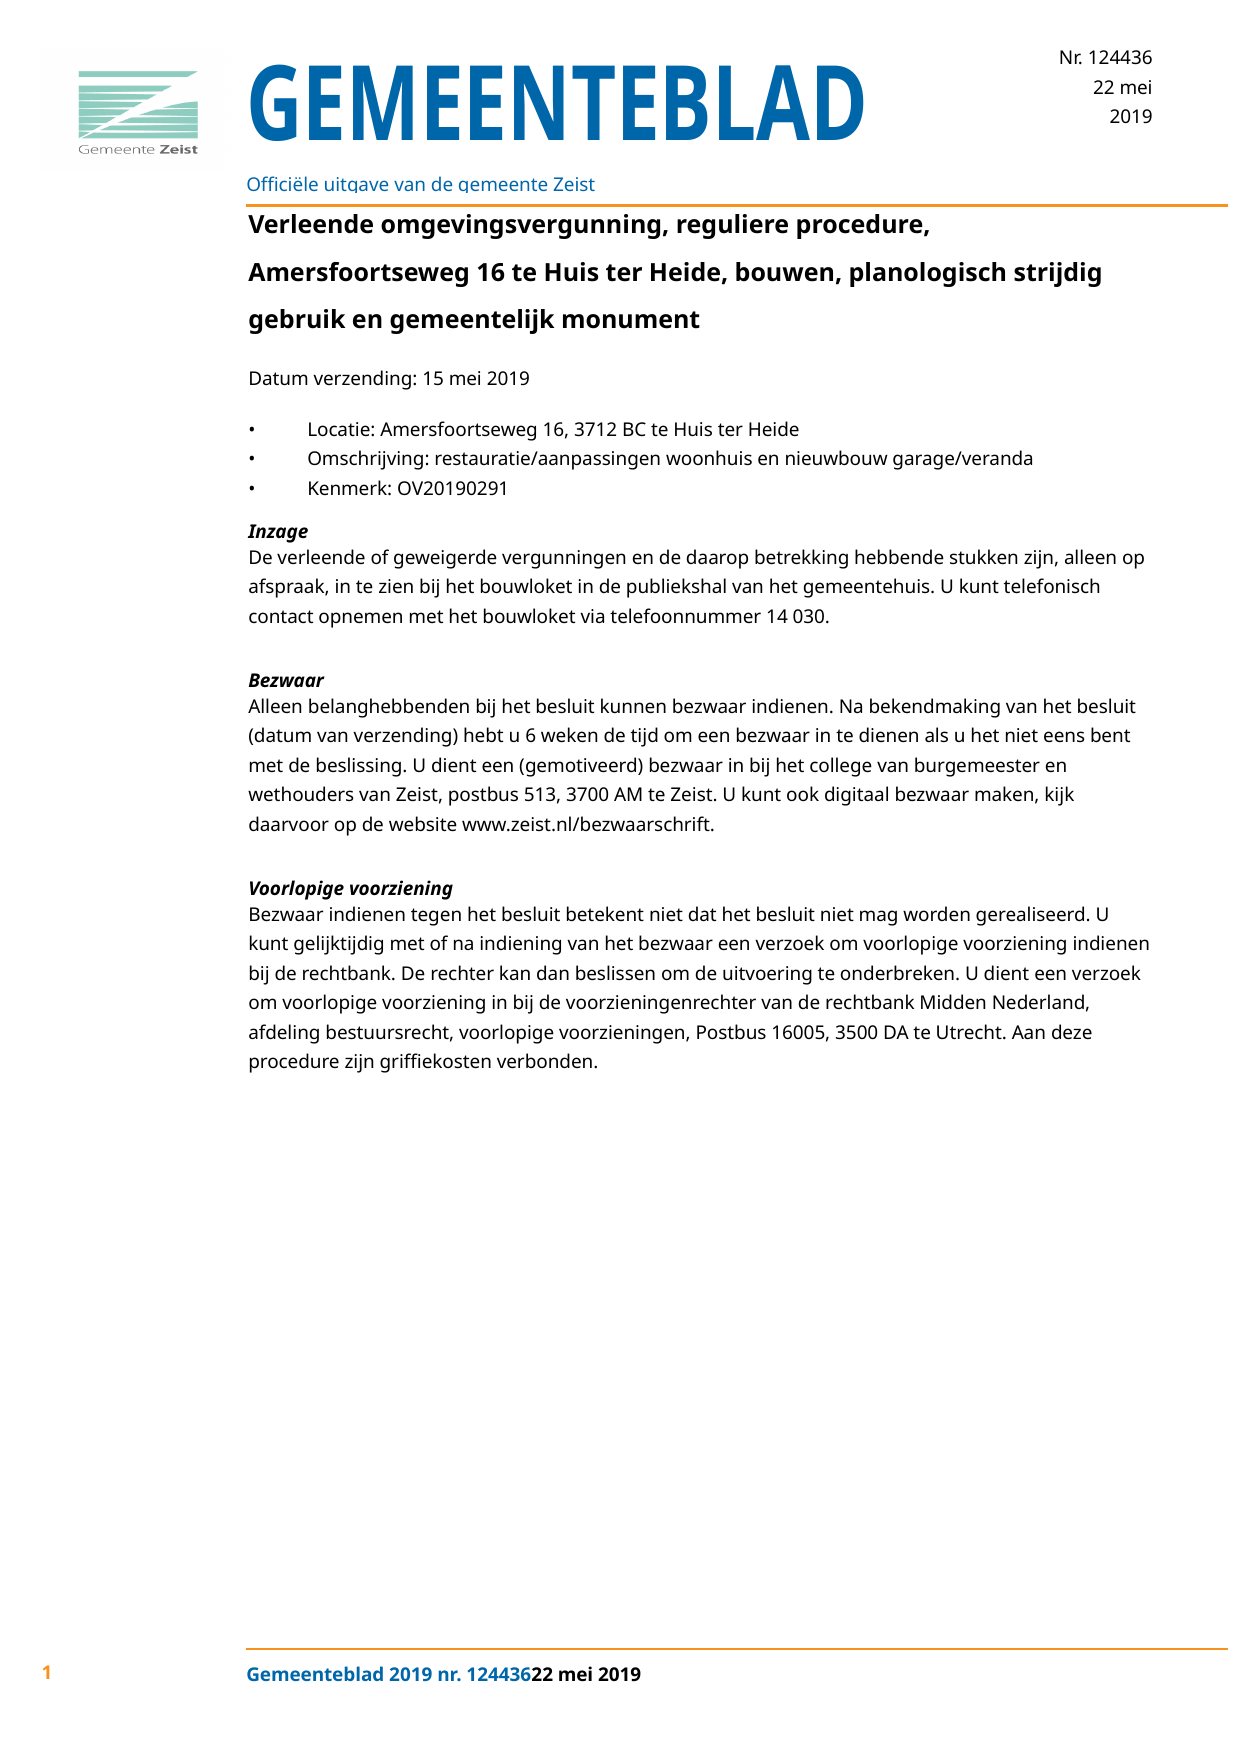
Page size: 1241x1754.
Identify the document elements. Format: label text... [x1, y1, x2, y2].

list Kenmerk: OV20190291 [248, 475, 1152, 501]
list Locatie: Amersfoortseweg 16, 3712 BC te Huis ter Heide [248, 416, 1152, 442]
text Inzage [248, 518, 1152, 544]
text De verleende of geweigerde vergunningen en de daarop betrekking hebbende stukken zijn, alleen op afspraak, in te zien bij het bouwloket in de publiekshal van het gemeentehuis. U kunt telefonisch contact opnemen met het bouwloket via telefoonnummer 14 030. [248, 544, 1152, 629]
list Omschrijving: restauratie/aanpassingen woonhuis en nieuwbouw garage/veranda [248, 446, 1152, 471]
text Datum verzending: 15 mei 2019 [248, 366, 1152, 391]
text Bezwaar [248, 667, 1152, 693]
text Verleende omgevingsvergunning, reguliere procedure, Amersfoortseweg 16 te Huis ter Heide, bouwen, planologisch strijdig gebruik en gemeentelijk monument [248, 207, 1152, 336]
text Alleen belanghebbenden bij het besluit kunnen bezwaar indienen. Na bekendmaking van het besluit (datum van verzending) hebt u 6 weken de tijd om een bezwaar in te dienen als u het niet eens bent met de beslissing. U dient een (gemotiveerd) bezwaar in bij het college van burgemeester en wethouders van Zeist, postbus 513, 3700 AM te Zeist. U kunt ook digitaal bezwaar maken, kijk daarvoor op de website www.zeist.nl/bezwaarschrift. [248, 693, 1152, 837]
text Bezwaar indienen tegen het besluit betekent niet dat het besluit niet mag worden gerealiseerd. U kunt gelijktijdig met of na indiening van het bezwaar een verzoek om voorlopige voorziening indienen bij de rechtbank. De rechter kan dan beslissen om de uitvoering te onderbreken. U dient een verzoek om voorlopige voorziening in bij de voorzieningenrechter van de rechtbank Midden Nederland, afdeling bestuursrecht, voorlopige voorzieningen, Postbus 16005, 3500 DA te Utrecht. Aan deze procedure zijn griffiekosten verbonden. [248, 901, 1152, 1074]
text Voorlopige voorziening [248, 875, 1152, 901]
picture [41, 47, 231, 172]
